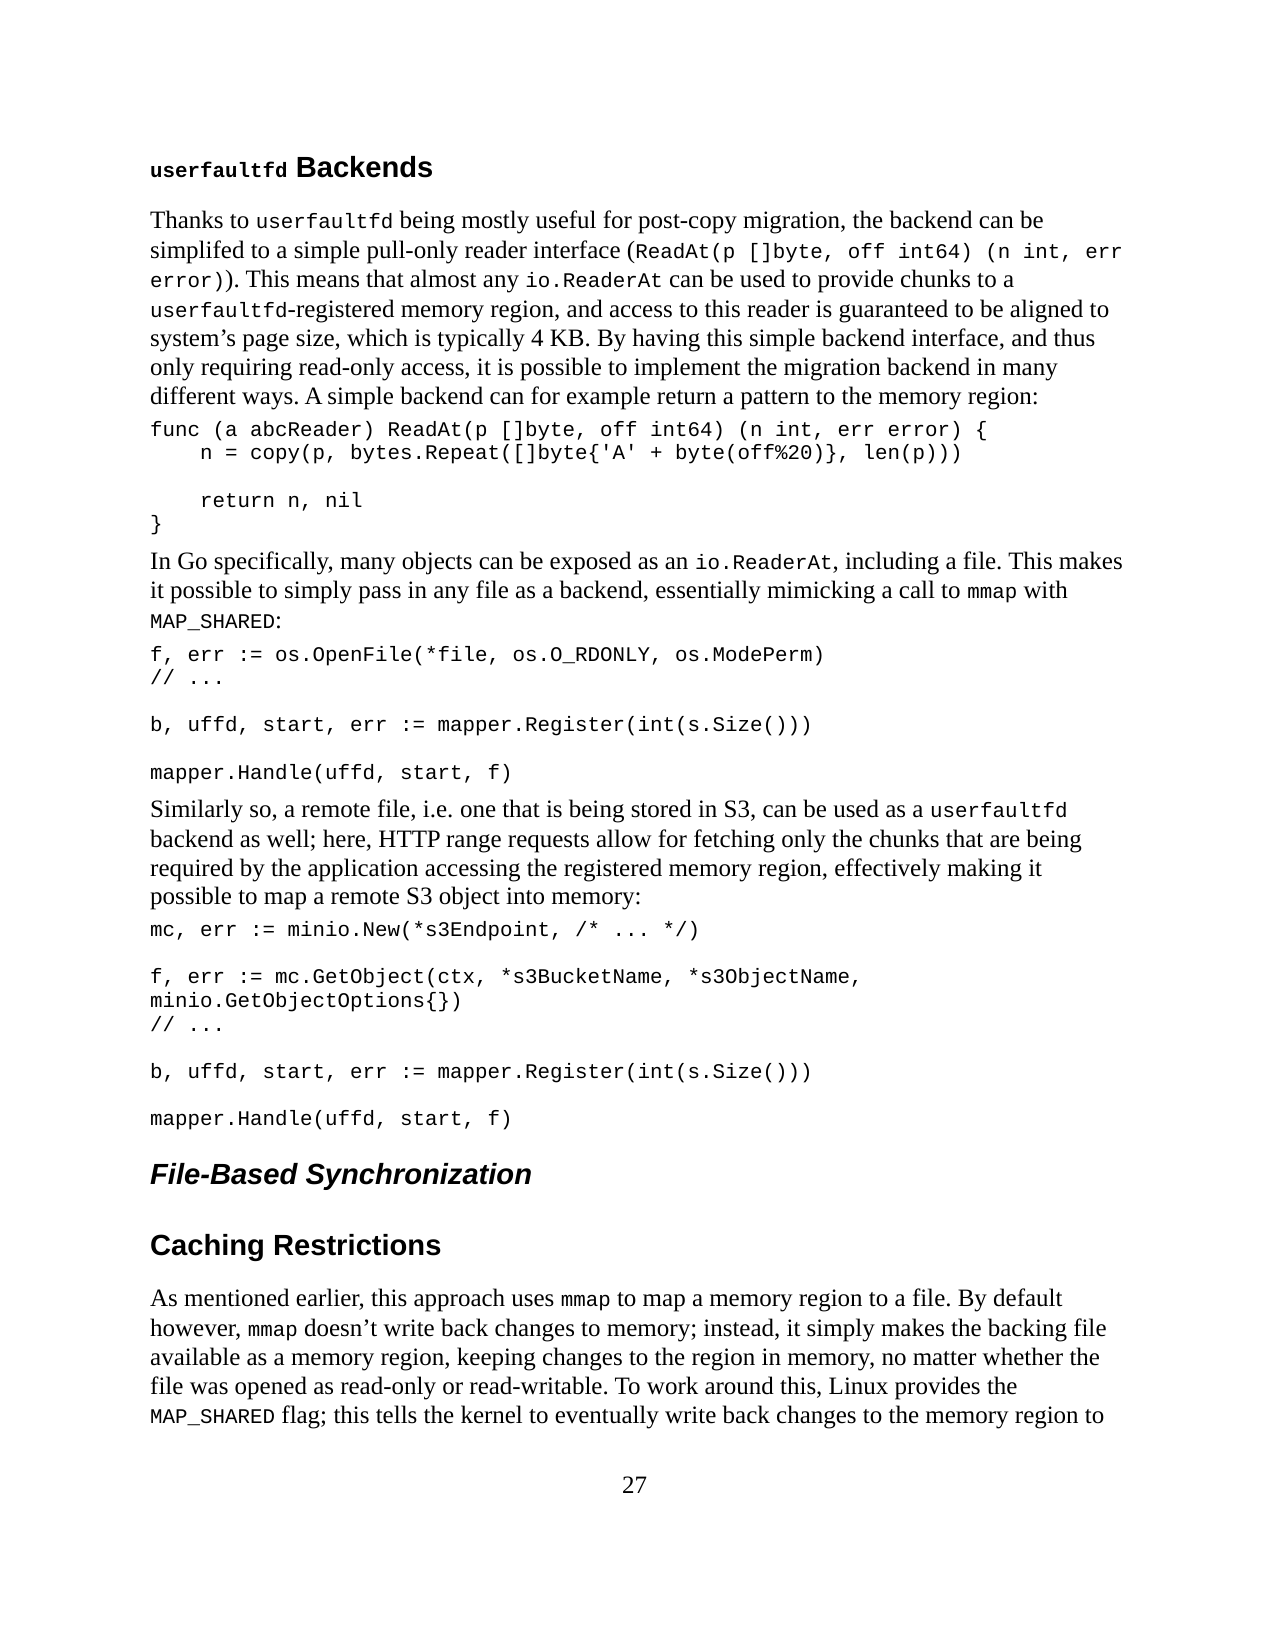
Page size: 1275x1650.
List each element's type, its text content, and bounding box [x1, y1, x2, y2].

subtitle Caching Restrictions [150, 1228, 1125, 1262]
text In Go specifically, many objects can be exposed as an io.ReaderAt, including a file. This makes it possible to simply pass in any file as a backend, essentially mimicking a call to mmap with MAP_SHARED: [150, 546, 1125, 634]
text b, uffd, start, err := mapper.Register(int(s.Size())) [150, 714, 1125, 738]
text mapper.Handle(uffd, start, f) [150, 762, 1125, 785]
text return n, nil [150, 489, 1125, 513]
text f, err := mc.GetObject(ctx, *s3BucketName, *s3ObjectName, minio.GetObjectOptions{}) [150, 966, 1125, 1014]
text mc, err := minio.New(*s3Endpoint, /* ... */) [150, 919, 1125, 943]
text As mentioned earlier, this approach uses mmap to map a memory region to a file. By default however, mmap doesn’t write back changes to memory; instead, it simply makes the backing file available as a memory region, keeping changes to the region in memory, no matter whether the file was opened as read-only or read-writable. To work around this, Linux provides the MAP_SHARED flag; this tells the kernel to eventually write back changes to the memory region to [150, 1283, 1125, 1429]
text } [150, 513, 1125, 537]
subtitle userfaultfd Backends [150, 150, 1125, 184]
text // ... [150, 1014, 1125, 1037]
text n = copy(p, bytes.Repeat([]byte{'A' + byte(off%20)}, len(p))) [150, 442, 1125, 466]
text func (a abcReader) ReadAt(p []byte, off int64) (n int, err error) { [150, 419, 1125, 442]
text f, err := os.OpenFile(*file, os.O_RDONLY, os.ModePerm) [150, 643, 1125, 667]
text Thanks to userfaultfd being mostly useful for post-copy migration, the backend can be simplifed to a simple pull-only reader interface (ReadAt(p []byte, off int64) (n int, err error)). This means that almost any io.ReaderAt can be used to provide chunks to a userfaultfd-registered memory region, and access to this reader is guaranteed to be aligned to system’s page size, which is typically 4 KB. By having this simple backend interface, and thus only requiring read-only access, it is possible to implement the migration backend in many different ways. A simple backend can for example return a pattern to the memory region: [150, 205, 1125, 410]
text b, uffd, start, err := mapper.Register(int(s.Size())) [150, 1061, 1125, 1085]
text // ... [150, 667, 1125, 691]
text mapper.Handle(uffd, start, f) [150, 1108, 1125, 1132]
text Similarly so, a remote file, i.e. one that is being stored in S3, can be used as a userfaultfd backend as well; here, HTTP range requests allow for fetching only the chunks that are being required by the application accessing the registered memory region, effectively making it possible to map a remote S3 object into memory: [150, 794, 1125, 910]
subtitle File-Based Synchronization [150, 1157, 1125, 1191]
